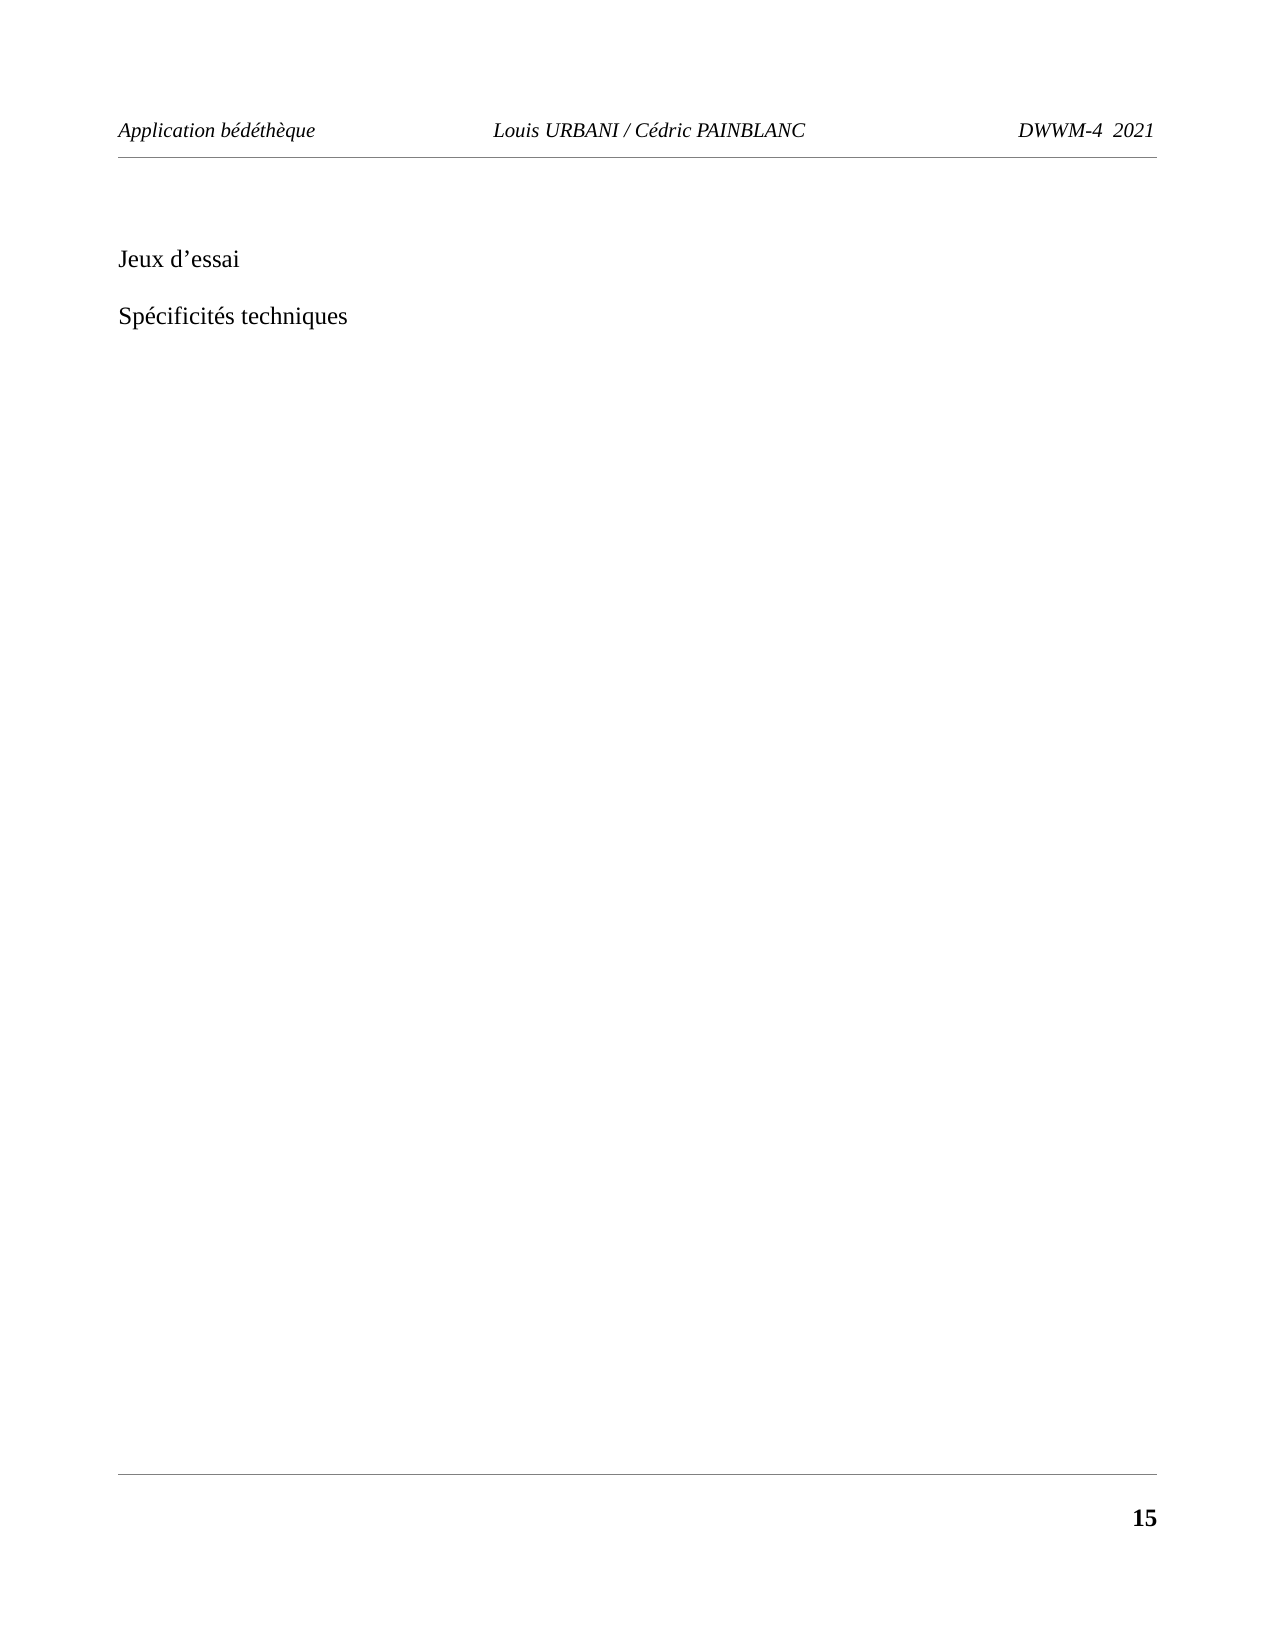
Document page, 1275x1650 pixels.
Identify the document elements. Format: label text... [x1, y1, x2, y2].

text Spécificités techniques [118, 301, 1157, 330]
text Jeux d’essai [118, 244, 1157, 273]
